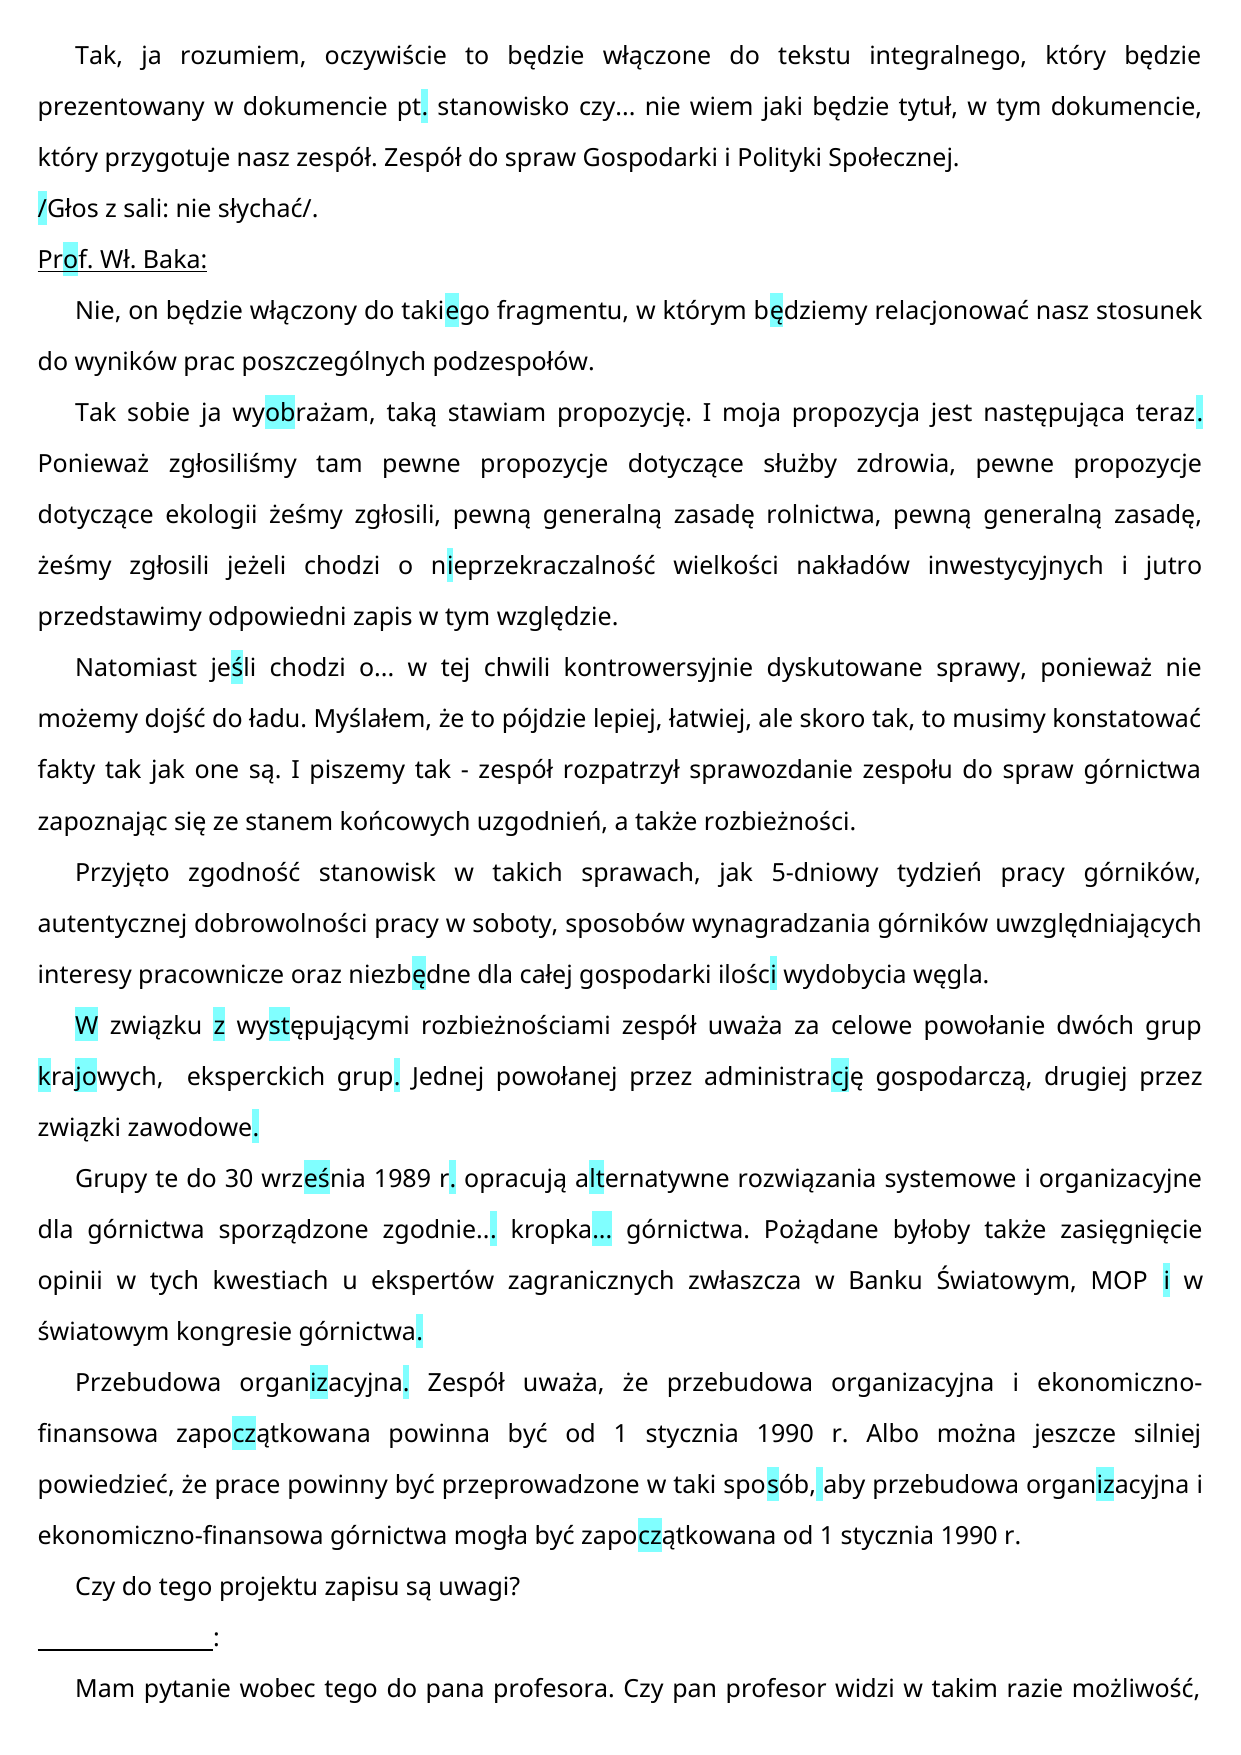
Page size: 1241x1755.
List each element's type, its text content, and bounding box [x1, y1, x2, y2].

text : [37, 1620, 1203, 1654]
text Natomiast jeśli chodzi o... w tej chwili kontrowersyjnie dyskutowane sprawy, ponieważ nie możemy dojść do ładu. Myślałem, że to pójdzie lepiej, łatwiej, ale skoro tak, to musimy konstatować fakty tak jak one są. I piszemy tak - zespół rozpatrzył sprawozdanie zespołu do spraw górnictwa zapoznając się ze stanem końcowych uzgodnień, a także rozbieżności. [37, 650, 1203, 837]
text Grupy te do 30 września 1989 r. opracują alternatywne rozwiązania systemowe i organizacyjne dla górnictwa sporządzone zgodnie... kropka... górnictwa. Pożądane byłoby także zasięgnięcie opinii w tych kwestiach u ekspertów zagranicznych zwłaszcza w Banku Światowym, MOP i w światowym kongresie górnictwa. [37, 1160, 1203, 1348]
text /Głos z sali: nie słychać/. [37, 191, 1203, 225]
text Przebudowa organizacyjna. Zespół uważa, że przebudowa organizacyjna i ekonomiczno-finansowa zapoczątkowana powinna być od 1 stycznia 1990 r. Albo można jeszcze silniej powiedzieć, że prace powinny być przeprowadzone w taki sposób, aby przebudowa organizacyjna i ekonomiczno-finansowa górnictwa mogła być zapoczątkowana od 1 stycznia 1990 r. [37, 1364, 1203, 1552]
text W związku z występującymi rozbieżnościami zespół uważa za celowe powołanie dwóch grup krajowych, eksperckich grup. Jednej powołanej przez administrację gospodarczą, drugiej przez związki zawodowe. [37, 1007, 1203, 1143]
text Tak sobie ja wyobrażam, taką stawiam propozycję. I moja propozycja jest następująca teraz. Ponieważ zgłosiliśmy tam pewne propozycje dotyczące służby zdrowia, pewne propozycje dotyczące ekologii żeśmy zgłosili, pewną generalną zasadę rolnictwa, pewną generalną zasadę, żeśmy zgłosili jeżeli chodzi o nieprzekraczalność wielkości nakładów inwestycyjnych i jutro przedstawimy odpowiedni zapis w tym względzie. [37, 395, 1203, 633]
text Prof. Wł. Baka: [37, 242, 1203, 276]
text Nie, on będzie włączony do takiego fragmentu, w którym będziemy relacjonować nasz stosunek do wyników prac poszczególnych podzespołów. [37, 293, 1203, 378]
text Tak, ja rozumiem, oczywiście to będzie włączone do tekstu integralnego, który będzie prezentowany w dokumencie pt. stanowisko czy... nie wiem jaki będzie tytuł, w tym dokumencie, który przygotuje nasz zespół. Zespół do spraw Gospodarki i Polityki Społecznej. [37, 37, 1203, 174]
text Czy do tego projektu zapisu są uwagi? [37, 1569, 1203, 1603]
text Przyjęto zgodność stanowisk w takich sprawach, jak 5-dniowy tydzień pracy górników, autentycznej dobrowolności pracy w soboty, sposobów wynagradzania górników uwzględniających interesy pracownicze oraz niezbędne dla całej gospodarki ilości wydobycia węgla. [37, 854, 1203, 990]
text Mam pytanie wobec tego do pana profesora. Czy pan profesor widzi w takim razie możliwość, [37, 1671, 1203, 1705]
